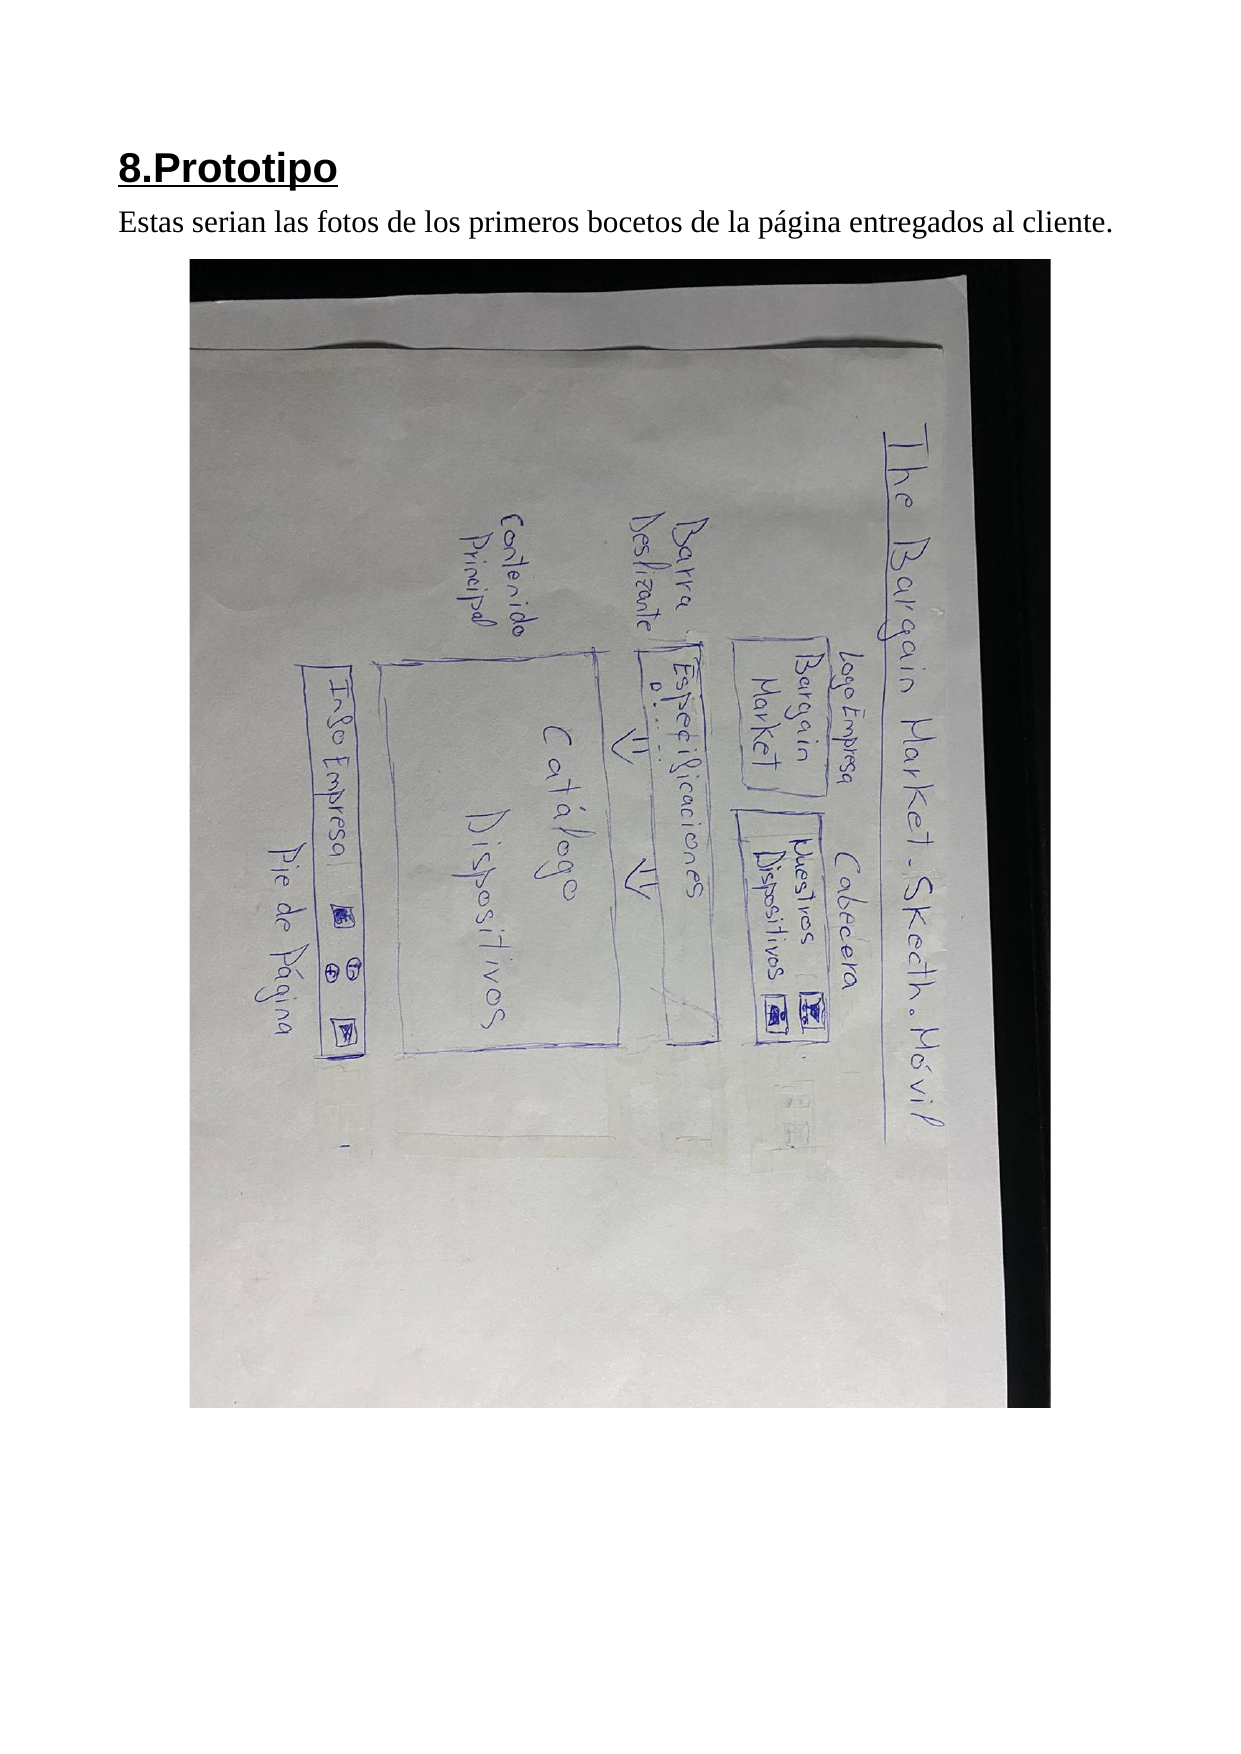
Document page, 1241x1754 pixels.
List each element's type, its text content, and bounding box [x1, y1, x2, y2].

text Estas serian las fotos de los primeros bocetos de la página entregados al cliente. [118, 203, 1122, 239]
subtitle 8.Prototipo [118, 143, 1122, 191]
picture [189, 259, 1051, 1408]
